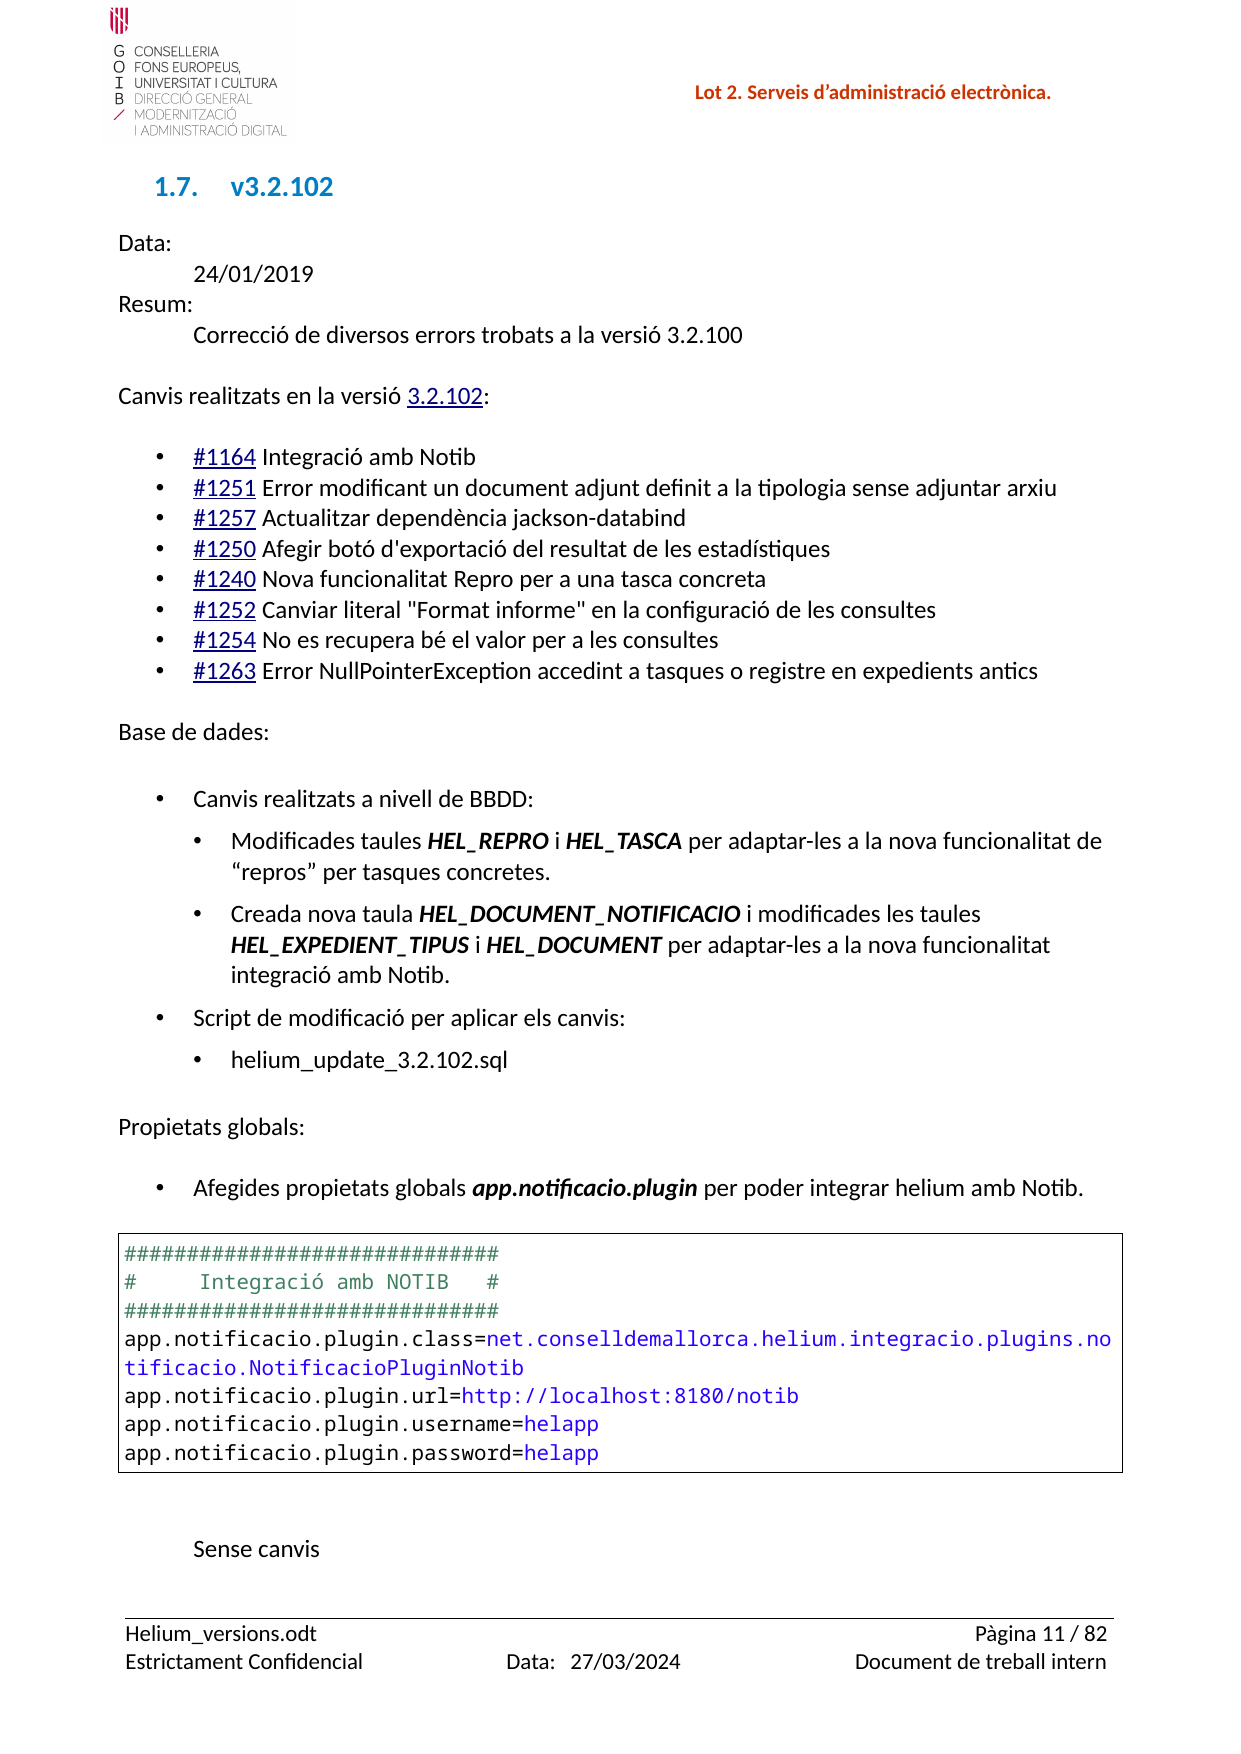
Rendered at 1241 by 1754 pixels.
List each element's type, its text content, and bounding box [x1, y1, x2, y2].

list Creada nova taula HEL_DOCUMENT_NOTIFICACIO i modificades les taules HEL_EXPEDIENT_TIPUS i HEL_DOCUMENT per adaptar-les a la nova funcionalitat integració amb Notib. [193, 898, 1122, 990]
table_header ############################## # Integració amb NOTIB # ############################## app.notificacio.plugin.class=net.conselldemallorca.helium.integracio.plugins.notificacio.NotificacioPluginNotib app.notificacio.plugin.url=http://localhost:8180/notib app.notificacio.plugin.username=helapp app.notificacio.plugin.password=helapp [119, 1234, 1122, 1472]
list Afegides propietats globals app.notificacio.plugin per poder integrar helium amb Notib. [156, 1172, 1122, 1203]
list #1164 Integració amb Notib [156, 441, 1122, 472]
text Base de dades: [118, 716, 1122, 746]
list #1251 Error modificant un document adjunt definit a la tipologia sense adjuntar arxiu [156, 472, 1122, 502]
text Resum: [118, 289, 1122, 319]
list #1252 Canviar literal "Format informe" en la configuració de les consultes [156, 594, 1122, 624]
list Script de modificació per aplicar els canvis: [156, 1002, 1122, 1032]
picture [100, 0, 297, 144]
list #1240 Nova funcionalitat Repro per a una tasca concreta [156, 563, 1122, 594]
list #1250 Afegir botó d'exportació del resultat de les estadístiques [156, 533, 1122, 563]
text Correcció de diversos errors trobats a la versió 3.2.100 [118, 319, 1122, 350]
list #1263 Error NullPointerException accedint a tasques o registre en expedients antics [156, 655, 1122, 685]
list Modificades taules HEL_REPRO i HEL_TASCA per adaptar-les a la nova funcionalitat de “repros” per tasques concretes. [193, 825, 1122, 886]
list Canvis realitzats a nivell de BBDD: [156, 783, 1122, 813]
text Sense canvis [118, 1533, 1122, 1564]
text Propietats globals: [118, 1111, 1122, 1142]
text Canvis realitzats en la versió 3.2.102: [118, 380, 1122, 411]
text Data: [118, 228, 1122, 258]
subtitle v3.2.102 [153, 168, 1122, 204]
list #1254 No es recupera bé el valor per a les consultes [156, 624, 1122, 655]
list #1257 Actualitzar dependència jackson-databind [156, 502, 1122, 533]
list helium_update_3.2.102.sql [193, 1044, 1122, 1074]
text 24/01/2019 [118, 258, 1122, 289]
